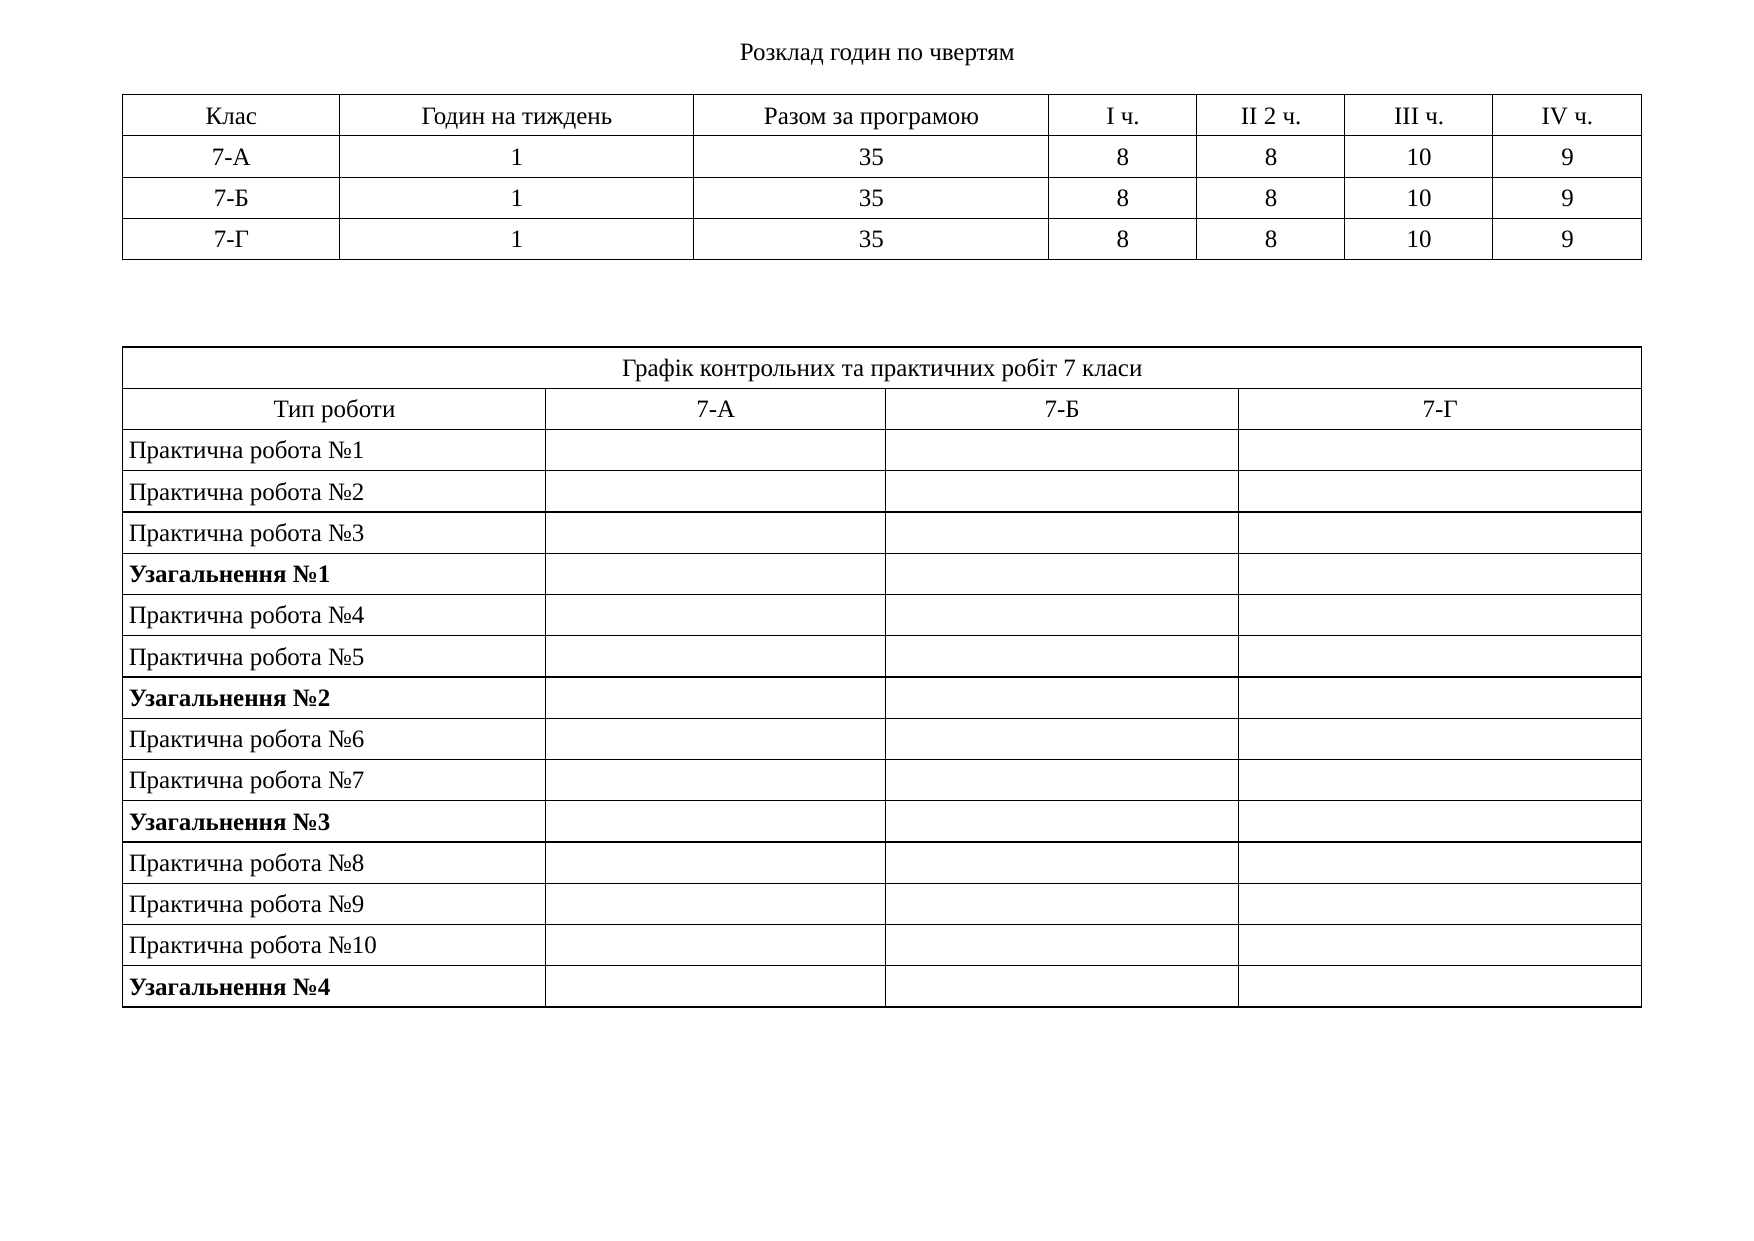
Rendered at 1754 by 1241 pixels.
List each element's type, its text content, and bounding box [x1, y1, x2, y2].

table_cell 9 [1493, 219, 1641, 259]
table_cell [886, 554, 1238, 594]
table_cell Практична робота №7 [123, 760, 545, 800]
table_cell [1239, 430, 1641, 470]
table_cell 10 [1345, 219, 1492, 259]
table_cell [546, 513, 885, 553]
table_cell [546, 636, 885, 676]
table_cell 10 [1345, 178, 1492, 218]
table_cell Практична робота №6 [123, 719, 545, 759]
table_cell [1239, 554, 1641, 594]
table_cell [886, 471, 1238, 511]
table_cell [886, 884, 1238, 924]
table_cell 1 [340, 136, 693, 177]
table_cell [886, 719, 1238, 759]
table_cell [546, 801, 885, 841]
table_cell 35 [694, 136, 1048, 177]
table_cell [1239, 471, 1641, 511]
table_cell Тип роботи [123, 389, 545, 429]
table_cell 7-Г [123, 219, 339, 259]
table_cell [1239, 966, 1641, 1006]
table_cell Практична робота №5 [123, 636, 545, 676]
table_cell 35 [694, 178, 1048, 218]
table_cell Практична робота №1 [123, 430, 545, 470]
table_cell 7-Г [1239, 389, 1641, 429]
table_cell Практична робота №2 [123, 471, 545, 511]
table_cell [546, 843, 885, 883]
table_cell [1239, 678, 1641, 718]
table_cell 10 [1345, 136, 1492, 177]
table_cell 35 [694, 219, 1048, 259]
table_cell 1 [340, 178, 693, 218]
table_cell 1 [340, 219, 693, 259]
table_cell [886, 966, 1238, 1006]
table_cell [1239, 513, 1641, 553]
table_cell 8 [1049, 219, 1196, 259]
table_cell [886, 925, 1238, 965]
table_cell [546, 430, 885, 470]
table_cell [886, 801, 1238, 841]
table_header Годин на тиждень [340, 95, 693, 135]
table_cell [546, 554, 885, 594]
table_cell [1239, 760, 1641, 800]
table_cell [1239, 636, 1641, 676]
table_cell [886, 678, 1238, 718]
table_header Графік контрольних та практичних робіт 7 класи [123, 348, 1641, 388]
table_header Клас [123, 95, 339, 135]
table_cell [1239, 884, 1641, 924]
table_cell [886, 636, 1238, 676]
table_cell Практична робота №3 [123, 513, 545, 553]
table_cell [546, 966, 885, 1006]
table_header Разом за програмою [694, 95, 1048, 135]
table_cell [886, 595, 1238, 635]
table_cell 7-Б [123, 178, 339, 218]
table_cell 7-А [546, 389, 885, 429]
table_cell [546, 719, 885, 759]
table_cell [1239, 595, 1641, 635]
table_header III ч. [1345, 95, 1492, 135]
table_cell [1239, 801, 1641, 841]
table_cell 7-А [123, 136, 339, 177]
table_cell [886, 843, 1238, 883]
table_cell [1239, 719, 1641, 759]
table_cell 8 [1049, 178, 1196, 218]
table_cell 8 [1197, 178, 1344, 218]
table_header IV ч. [1493, 95, 1641, 135]
table_cell Практична робота №9 [123, 884, 545, 924]
table_cell 9 [1493, 178, 1641, 218]
table_cell [546, 925, 885, 965]
table_cell 7-Б [886, 389, 1238, 429]
table_cell Практична робота №8 [123, 843, 545, 883]
table_cell 8 [1197, 136, 1344, 177]
table_cell Практична робота №4 [123, 595, 545, 635]
table_cell [1239, 925, 1641, 965]
table_cell [546, 760, 885, 800]
table_cell [546, 884, 885, 924]
table_cell [886, 513, 1238, 553]
table_cell 8 [1197, 219, 1344, 259]
table_header І ч. [1049, 95, 1196, 135]
table_cell [886, 760, 1238, 800]
table_cell [1239, 843, 1641, 883]
table_cell [886, 430, 1238, 470]
table_cell [546, 678, 885, 718]
table_header II 2 ч. [1197, 95, 1344, 135]
table_cell Узагальнення №3 [123, 801, 545, 841]
table_cell 9 [1493, 136, 1641, 177]
table_cell Узагальнення №4 [123, 966, 545, 1006]
text Розклад годин по чвертям [118, 37, 1636, 65]
table_cell [546, 471, 885, 511]
table_cell Узагальнення №1 [123, 554, 545, 594]
table_cell 8 [1049, 136, 1196, 177]
table_cell Практична робота №10 [123, 925, 545, 965]
table_cell [546, 595, 885, 635]
table_cell Узагальнення №2 [123, 678, 545, 718]
